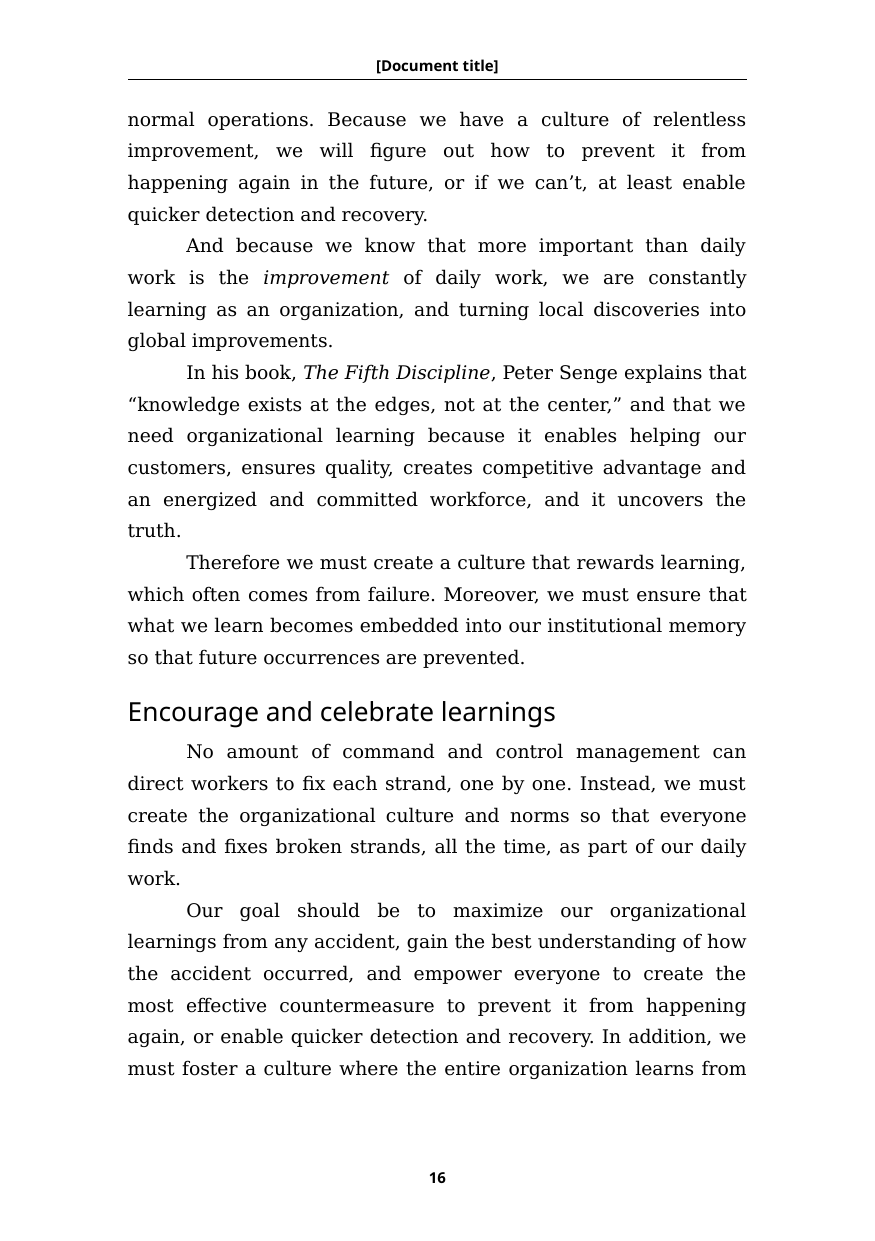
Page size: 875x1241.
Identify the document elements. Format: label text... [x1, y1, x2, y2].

text Therefore we must create a culture that rewards learning, which often comes from failure. Moreover, we must ensure that what we learn becomes embedded into our institutional memory so that future occurrences are prevented. [127, 552, 747, 669]
text normal operations. Because we have a culture of relentless improvement, we will figure out how to prevent it from happening again in the future, or if we can’t, at least enable quicker detection and recovery. [127, 109, 747, 226]
text No amount of command and control management can direct workers to fix each strand, one by one. Instead, we must create the organizational culture and norms so that everyone finds and fixes broken strands, all the time, as part of our daily work. [127, 742, 747, 890]
text And because we know that more important than daily work is the improvement of daily work, we are constantly learning as an organization, and turning local discoveries into global improvements. [127, 235, 747, 352]
text In his book, The Fifth Discipline, Peter Senge explains that “knowledge exists at the edges, not at the center,” and that we need organizational learning because it enables helping our customers, ensures quality, creates competitive advantage and an energized and committed workforce, and it uncovers the truth. [127, 362, 747, 542]
subtitle Encourage and celebrate learnings [127, 693, 747, 729]
text Our goal should be to maximize our organizational learnings from any accident, gain the best understanding of how the accident occurred, and empower everyone to create the most effective countermeasure to prevent it from happening again, or enable quicker detection and recovery. In addition, we must foster a culture where the entire organization learns from [127, 900, 747, 1080]
